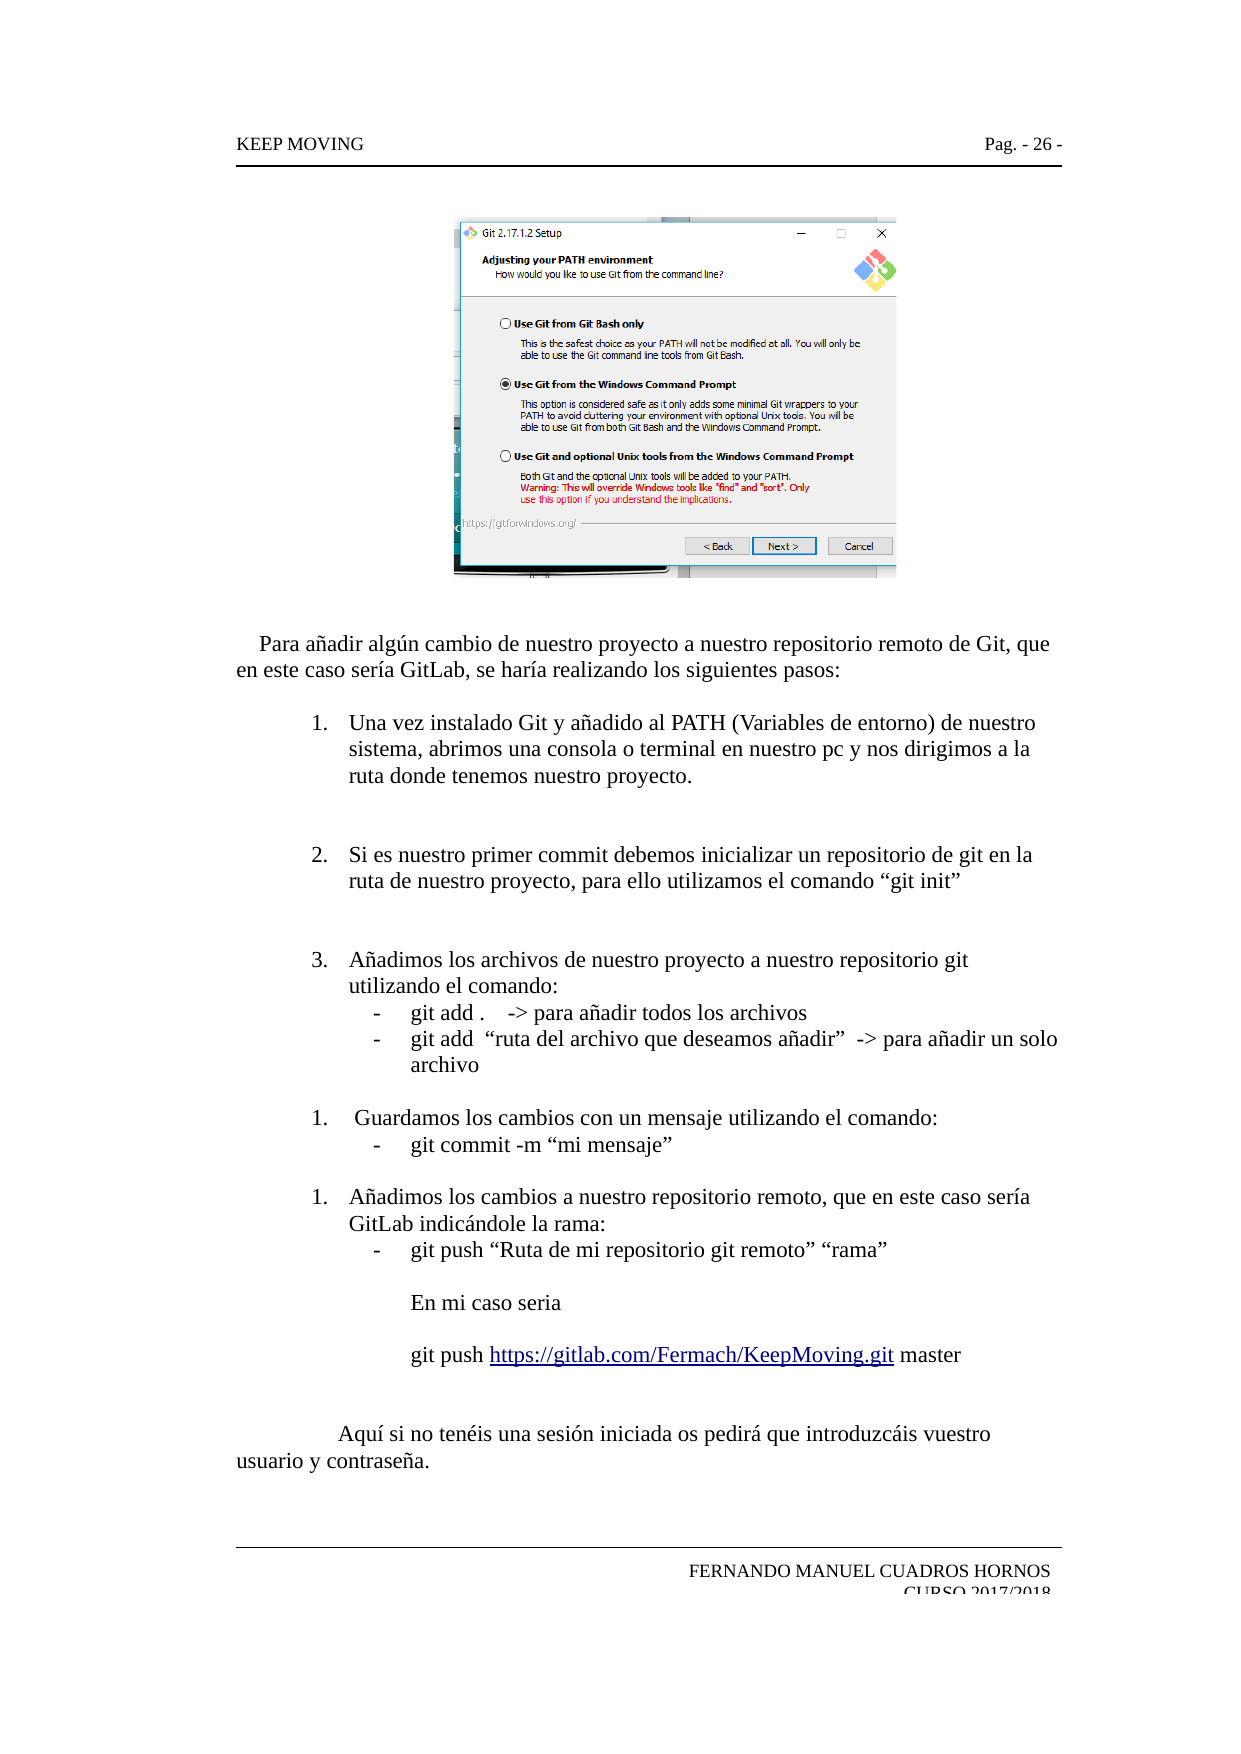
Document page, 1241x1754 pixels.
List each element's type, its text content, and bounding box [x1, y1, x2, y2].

list Si es nuestro primer commit debemos inicializar un repositorio de git en la ruta de nuestro proyecto, para ello utilizamos el comando “git init” [311, 841, 1062, 893]
text git push https://gitlab.com/Fermach/KeepMoving.git master [410, 1341, 1062, 1421]
text Para añadir algún cambio de nuestro proyecto a nuestro repositorio remoto de Git, que en este caso sería GitLab, se haría realizando los siguientes pasos: [236, 630, 1062, 683]
picture [546, 217, 797, 578]
text Aquí si no tenéis una sesión iniciada os pedirá que introduzcáis vuestro usuario y contraseña. [236, 1421, 1062, 1473]
list Añadimos los cambios a nuestro repositorio remoto, que en este caso sería GitLab indicándole la rama: [311, 1183, 1062, 1236]
list Una vez instalado Git y añadido al PATH (Variables de entorno) de nuestro sistema, abrimos una consola o terminal en nuestro pc y nos dirigimos a la ruta donde tenemos nuestro proyecto. [311, 709, 1062, 788]
list git add . -> para añadir todos los archivos [373, 999, 1062, 1025]
list Añadimos los archivos de nuestro proyecto a nuestro repositorio git utilizando el comando: [311, 946, 1062, 999]
text En mi caso seria [410, 1289, 1062, 1315]
list git push “Ruta de mi repositorio git remoto” “rama” [373, 1236, 1062, 1262]
list git commit -m “mi mensaje” [373, 1131, 1062, 1157]
list Guardamos los cambios con un mensaje utilizando el comando: [311, 1104, 1062, 1131]
list git add “ruta del archivo que deseamos añadir” -> para añadir un solo archivo [373, 1025, 1062, 1078]
